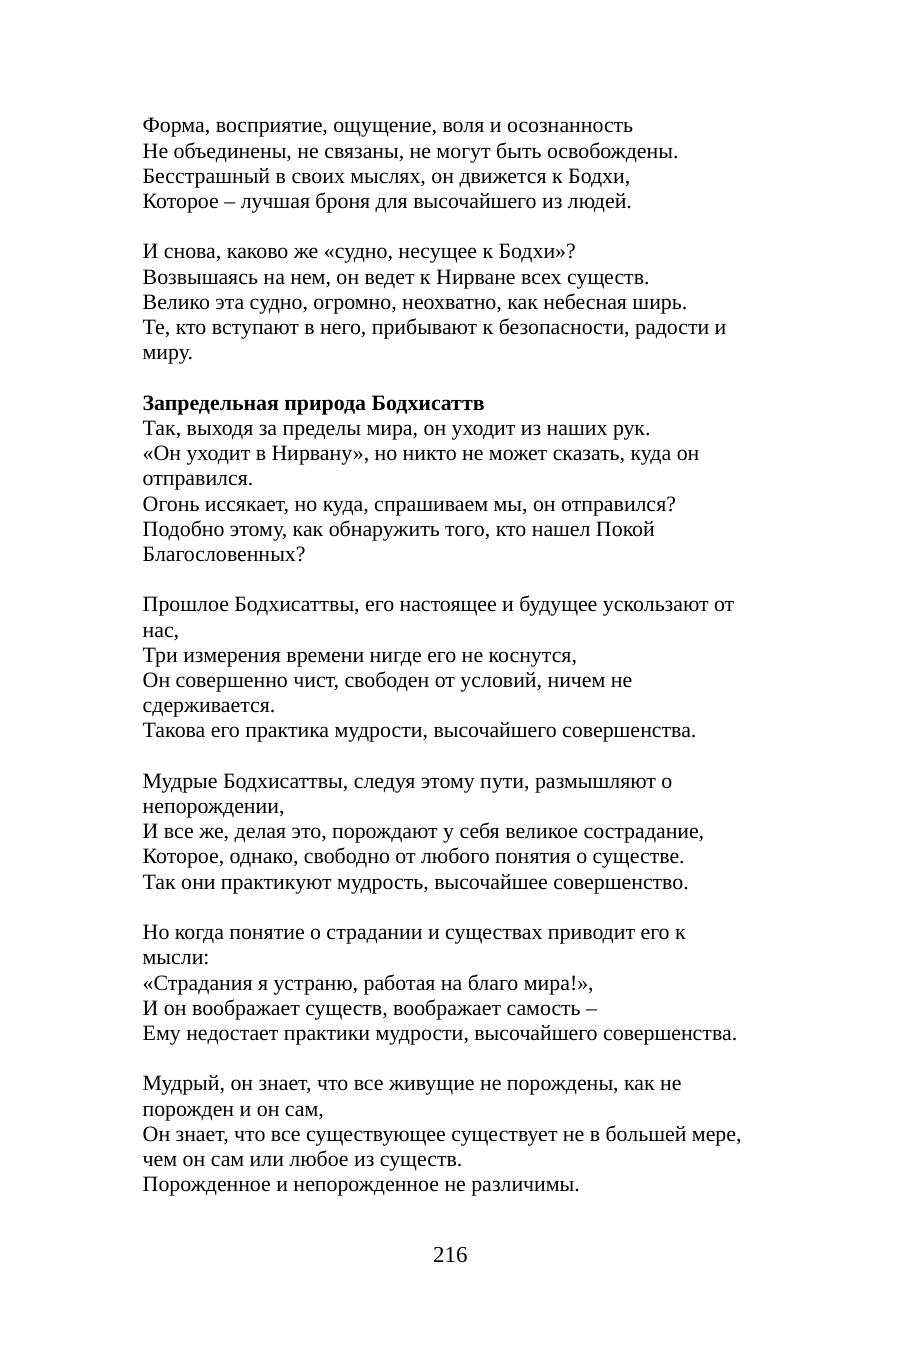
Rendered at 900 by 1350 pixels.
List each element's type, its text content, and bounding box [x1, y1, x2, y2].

text Ему недостает практики мудрости, высочайшего совершенства. [142, 1020, 757, 1045]
text Так, выходя за пределы мира, он уходит из наших рук. [142, 415, 757, 440]
text Которое, однако, свободно от любого понятия о существе. [142, 843, 757, 869]
text Он совершенно чист, свободен от условий, ничем не сдерживается. [142, 667, 757, 717]
text Те, кто вступают в него, прибывают к безопасности, радости и миру. [142, 314, 757, 364]
text Прошлое Бодхисаттвы, его настоящее и будущее ускользают от нас, [142, 591, 757, 642]
text Запредельная природа Бодхисаттв [142, 390, 757, 415]
text Форма, восприятие, ощущение, воля и осознанность [142, 112, 757, 138]
text Возвышаясь на нем, он ведет к Нирване всех существ. [142, 264, 757, 289]
text Он знает, что все существующее существует не в большей мере, чем он сам или любое из существ. [142, 1121, 757, 1171]
text Порожденное и непорожденное не различимы. [142, 1171, 757, 1196]
text И снова, каково же «судно, несущее к Бодхи»? [142, 238, 757, 264]
text Огонь иссякает, но куда, спрашиваем мы, он отправился? [142, 491, 757, 516]
text «Он уходит в Нирвану», но никто не может сказать, куда он отправился. [142, 440, 757, 491]
text Не объединены, не связаны, не могут быть освобождены. [142, 138, 757, 163]
text Три измерения времени нигде его не коснутся, [142, 642, 757, 667]
text Велико эта судно, огромно, неохватно, как небесная ширь. [142, 289, 757, 314]
text Такова его практика мудрости, высочайшего совершенства. [142, 717, 757, 743]
text Бесстрашный в своих мыслях, он движется к Бодхи, [142, 163, 757, 188]
text Мудрые Бодхисаттвы, следуя этому пути, размышляют о непорождении, [142, 768, 757, 818]
text Подобно этому, как обнаружить того, кто нашел Покой Благословенных? [142, 516, 757, 566]
text И все же, делая это, порождают у себя великое сострадание, [142, 818, 757, 843]
text Которое – лучшая броня для высочайшего из людей. [142, 188, 757, 213]
text Но когда понятие о страдании и существах приводит его к мысли: [142, 919, 757, 969]
text И он воображает существ, воображает самость – [142, 995, 757, 1020]
text Так они практикуют мудрость, высочайшее совершенство. [142, 869, 757, 894]
text «Страдания я устраню, работая на благо мира!», [142, 969, 757, 995]
text Мудрый, он знает, что все живущие не порождены, как не порожден и он сам, [142, 1070, 757, 1121]
